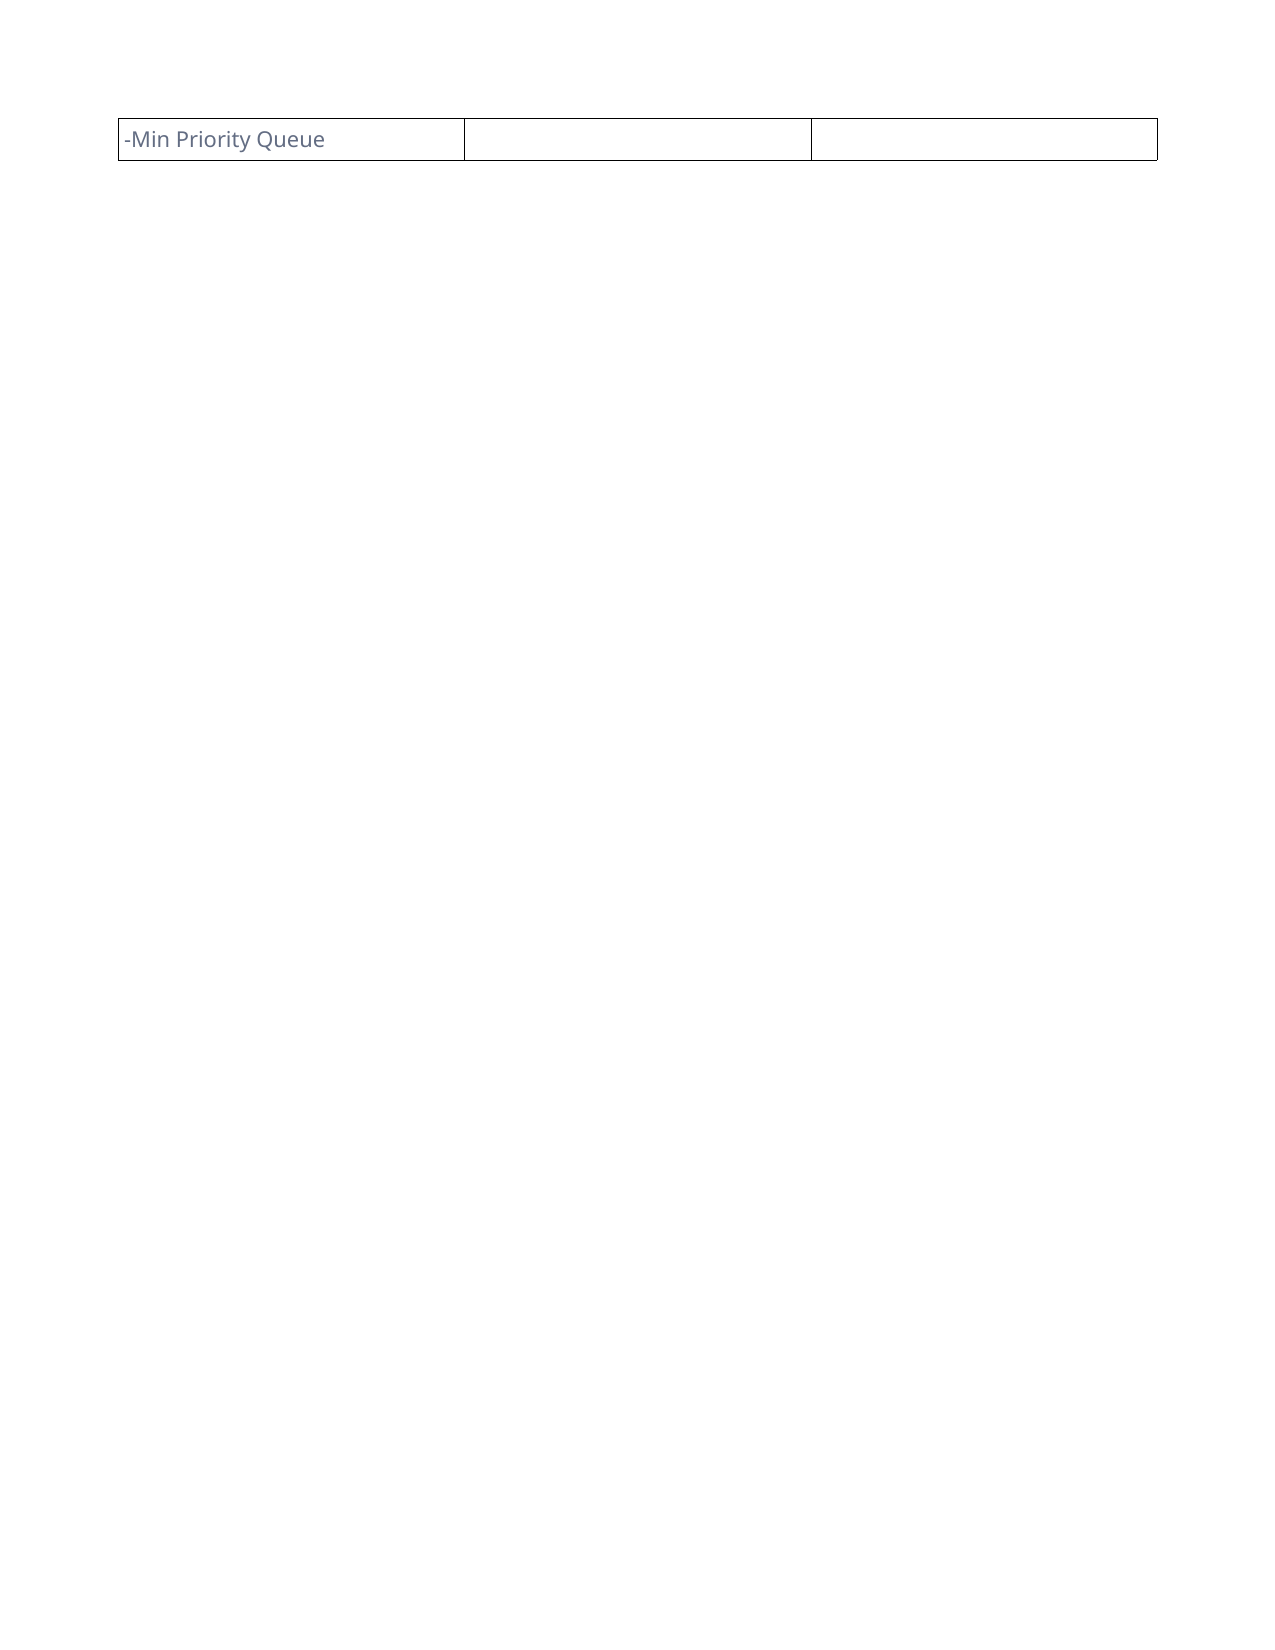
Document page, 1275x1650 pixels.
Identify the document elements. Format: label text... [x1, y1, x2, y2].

table_cell -Min Priority Queue [119, 119, 464, 159]
table_cell [465, 119, 811, 159]
table_cell [812, 119, 1157, 159]
